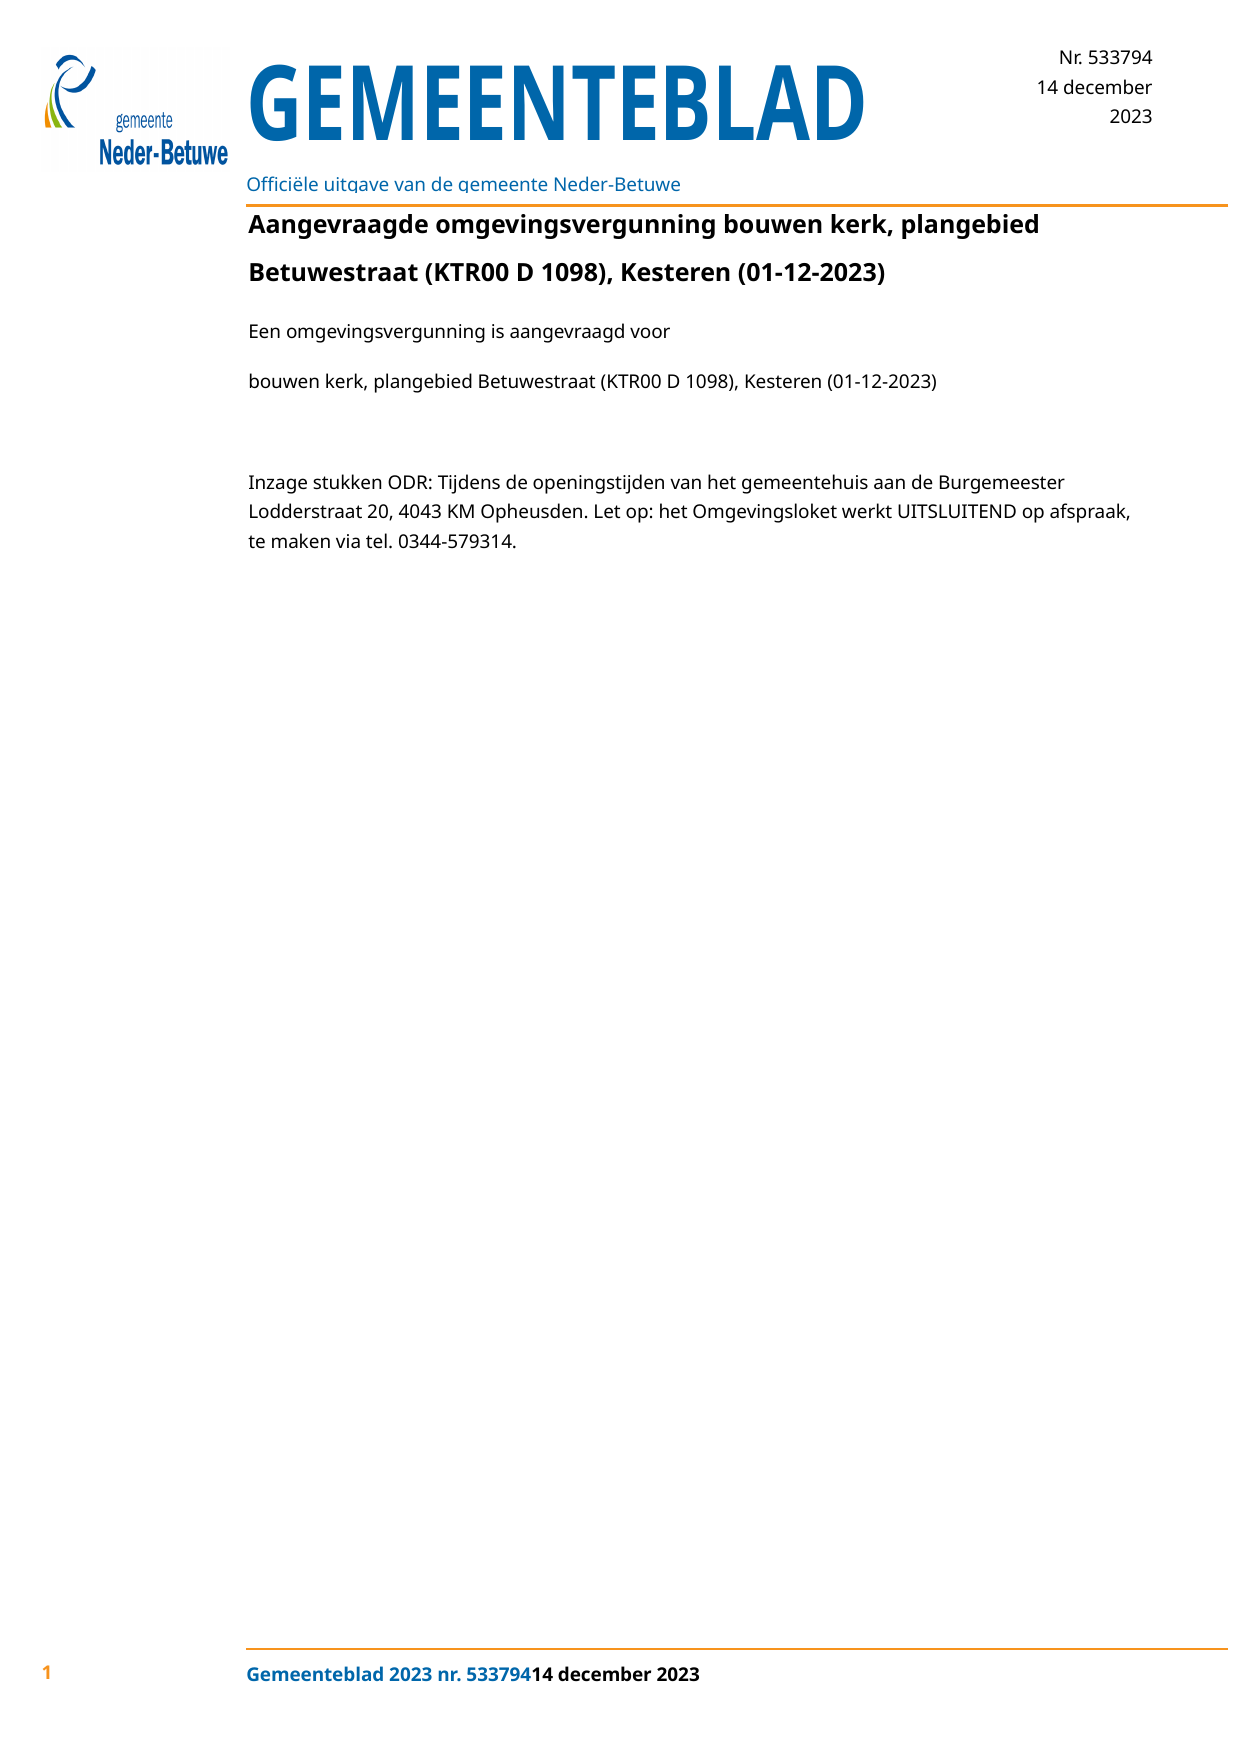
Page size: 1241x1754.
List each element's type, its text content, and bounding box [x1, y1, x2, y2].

text bouwen kerk, plangebied Betuwestraat (KTR00 D 1098), Kesteren (01-12-2023) [248, 368, 1152, 394]
text Een omgevingsvergunning is aangevraagd voor [248, 318, 1152, 344]
text Inzage stukken ODR: Tijdens de openingstijden van het gemeentehuis aan de Burgemeester Lodderstraat 20, 4043 KM Opheusden. Let op: het Omgevingsloket werkt UITSLUITEND op afspraak, te maken via tel. 0344-579314. [248, 469, 1152, 554]
picture [41, 47, 231, 172]
text Aangevraagde omgevingsvergunning bouwen kerk, plangebied Betuwestraat (KTR00 D 1098), Kesteren (01-12-2023) [248, 207, 1152, 288]
